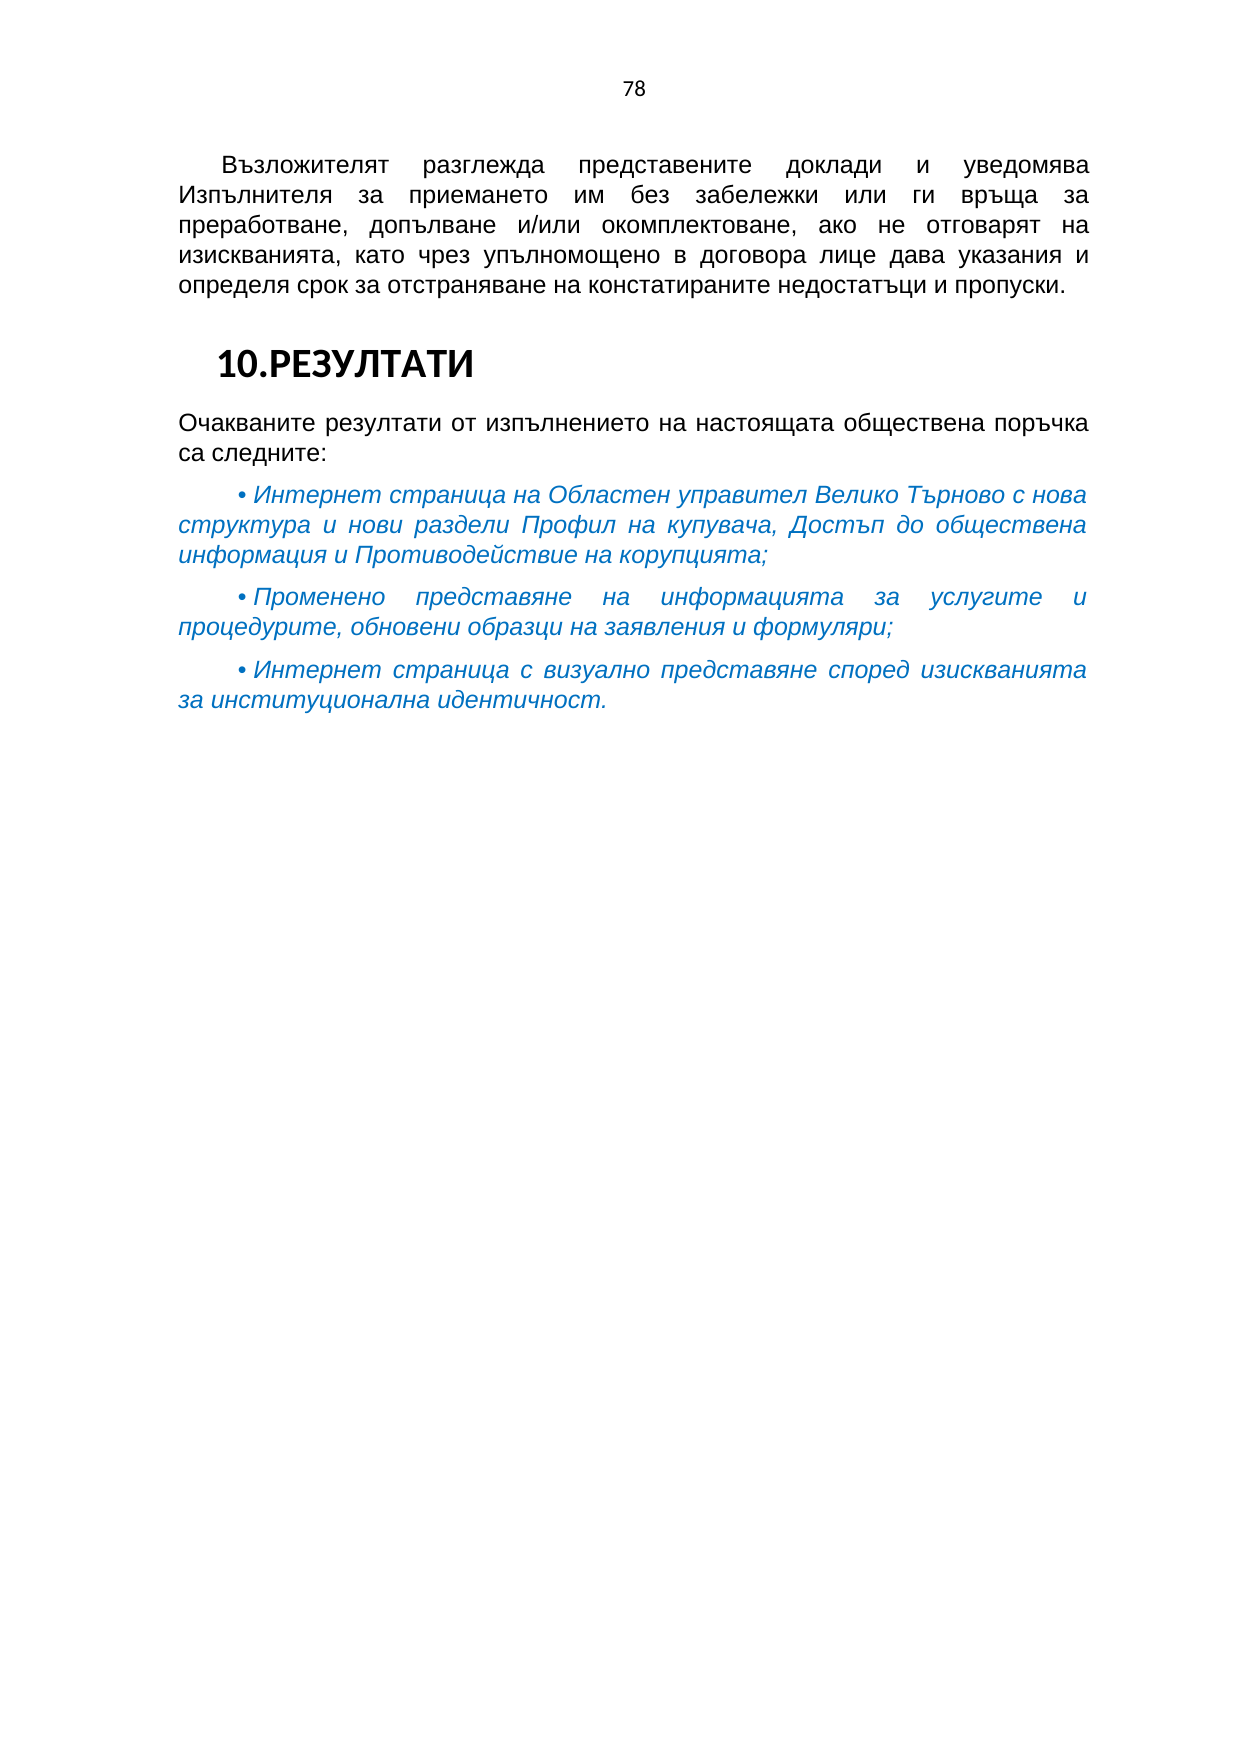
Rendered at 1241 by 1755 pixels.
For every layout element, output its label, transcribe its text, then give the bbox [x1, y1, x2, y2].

text • Интернет страница на Областен управител Велико Търново с нова структура и нови раздели Профил на купувача, Достъп до обществена информация и Противодействие на корупцията; [178, 480, 1090, 569]
text • Променено представяне на информацията за услугите и процедурите, обновени образци на заявления и формуляри; [178, 582, 1090, 641]
text • Интернет страница с визуално представяне според изискванията за институционална идентичност. [178, 655, 1090, 713]
text Очакваните резултати от изпълнението на настоящата обществена поръчка са следните: [178, 408, 1090, 467]
list РЕЗУЛТАТИ [216, 337, 1090, 388]
text Възложителят разглежда представените доклади и уведомява изпълнителя за приемането им без забележки или ги връща за преработване, допълване и/или окомплектоване, ако не отговарят на изискванията, като чрез упълномощено в договора лице дава указания и определя срок за отстраняване на констатираните недостатъци и пропуски. [178, 150, 1090, 298]
